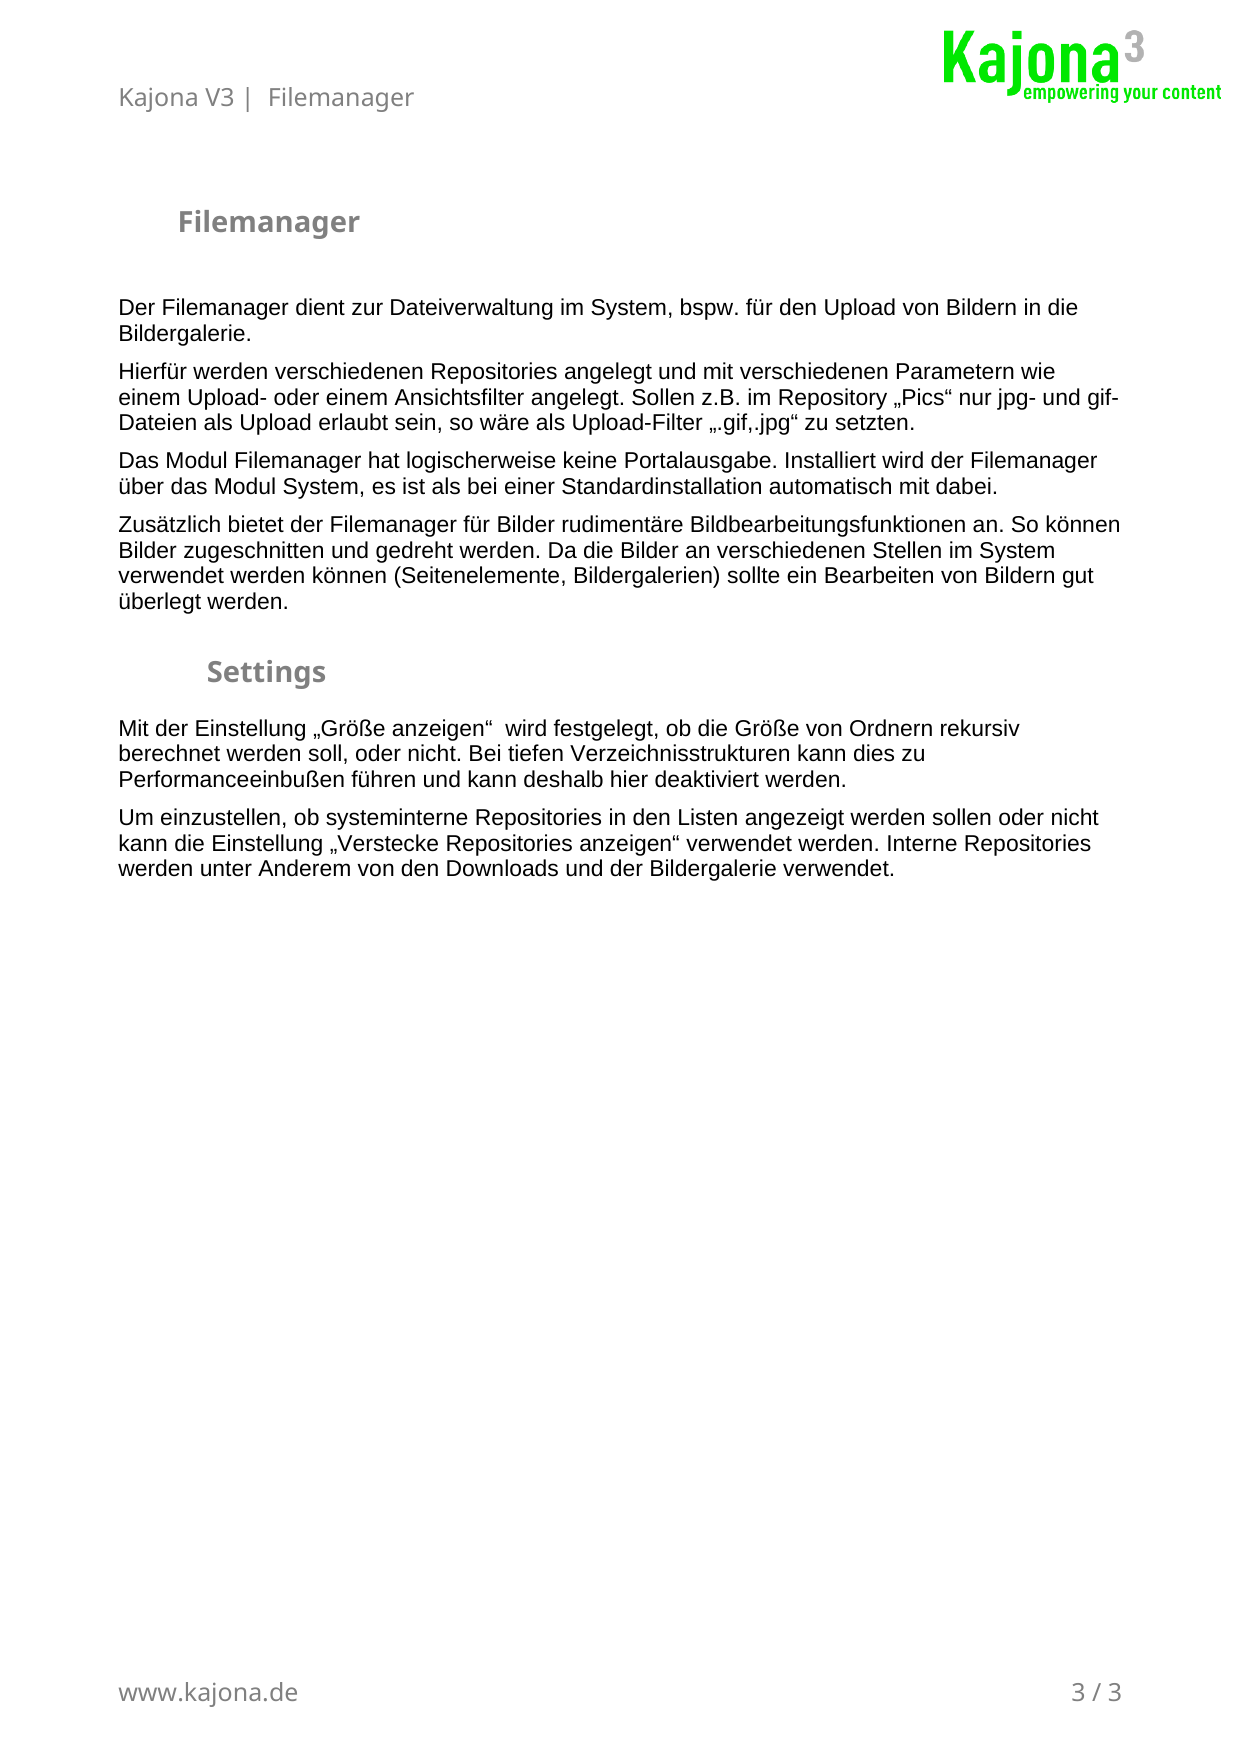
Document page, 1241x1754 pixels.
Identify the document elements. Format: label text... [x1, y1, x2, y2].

text Mit der Einstellung „Größe anzeigen“ wird festgelegt, ob die Größe von Ordnern rekursiv berechnet werden soll, oder nicht. Bei tiefen Verzeichnisstrukturen kann dies zu Performanceeinbußen führen und kann deshalb hier deaktiviert werden. [118, 715, 1122, 792]
text Zusätzlich bietet der Filemanager für Bilder rudimentäre Bildbearbeitungsfunktionen an. So können Bilder zugeschnitten und gedreht werden. Da die Bilder an verschiedenen Stellen im System verwendet werden können (Seitenelemente, Bildergalerien) sollte ein Bearbeiten von Bildern gut überlegt werden. [118, 512, 1122, 614]
subtitle Settings [118, 651, 1122, 691]
text Hierfür werden verschiedenen Repositories angelegt und mit verschiedenen Parametern wie einem Upload- oder einem Ansichtsfilter angelegt. Sollen z.B. im Repository „Pics“ nur jpg- und gif-Dateien als Upload erlaubt sein, so wäre als Upload-Filter „.gif,.jpg“ zu setzten. [118, 358, 1122, 435]
picture [944, 30, 1221, 103]
subtitle Filemanager [118, 201, 1122, 241]
text Um einzustellen, ob systeminterne Repositories in den Listen angezeigt werden sollen oder nicht kann die Einstellung „Verstecke Repositories anzeigen“ verwendet werden. Interne Repositories werden unter Anderem von den Downloads und der Bildergalerie verwendet. [118, 805, 1122, 882]
text Das Modul Filemanager hat logischerweise keine Portalausgabe. Installiert wird der Filemanager über das Modul System, es ist als bei einer Standardinstallation automatisch mit dabei. [118, 448, 1122, 499]
text Der Filemanager dient zur Dateiverwaltung im System, bspw. für den Upload von Bildern in die Bildergalerie. [118, 295, 1122, 346]
